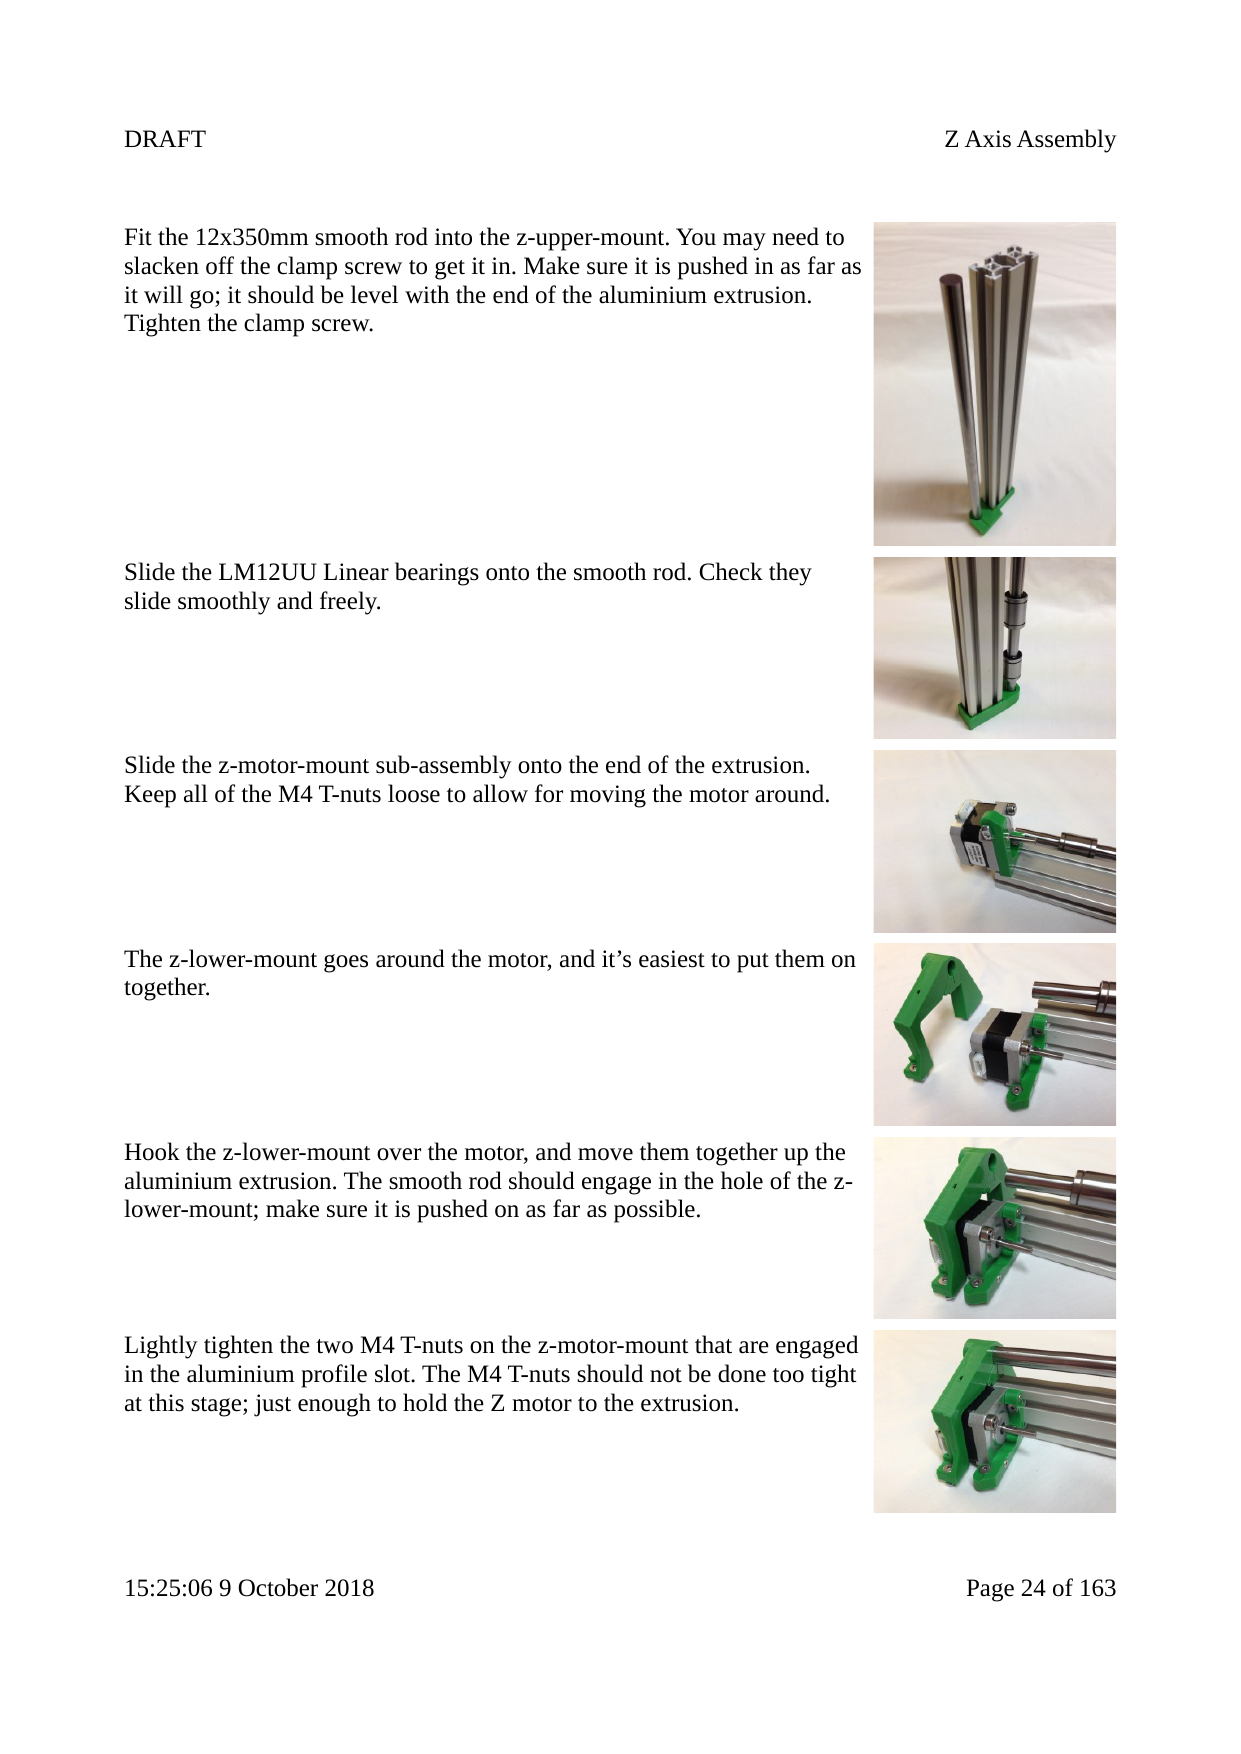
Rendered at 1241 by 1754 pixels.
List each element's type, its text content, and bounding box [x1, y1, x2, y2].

table_cell The z-lower-mount goes around the motor, and it’s easiest to put them on together. [118, 938, 868, 1131]
table_cell Lightly tighten the two M4 T-nuts on the z-motor-mount that are engaged in the aluminium profile slot. The M4 T-nuts should not be done too tight at this stage; just enough to hold the Z motor to the extrusion. [118, 1325, 868, 1518]
picture [873, 943, 1117, 1126]
table_cell [868, 217, 1122, 551]
table_cell [868, 1325, 1122, 1518]
table_cell [868, 1131, 1122, 1325]
picture [873, 222, 1117, 546]
picture [873, 1137, 1117, 1319]
table_cell [868, 938, 1122, 1131]
table_cell Hook the z-lower-mount over the motor, and move them together up the aluminium extrusion. The smooth rod should engage in the hole of the z-lower-mount; make sure it is pushed on as far as possible. [118, 1131, 868, 1325]
table_cell [868, 551, 1122, 745]
table_cell [868, 745, 1122, 938]
picture [873, 557, 1117, 739]
table_cell Slide the z-motor-mount sub-assembly onto the end of the extrusion. Keep all of the M4 T-nuts loose to allow for moving the motor around. [118, 745, 868, 938]
table_cell Fit the 12x350mm smooth rod into the z-upper-mount. You may need to slacken off the clamp screw to get it in. Make sure it is pushed in as far as it will go; it should be level with the end of the aluminium extrusion. Tighten the clamp screw. [118, 217, 868, 551]
table_cell Slide the LM12UU Linear bearings onto the smooth rod. Check they slide smoothly and freely. [118, 551, 868, 745]
picture [873, 1330, 1117, 1513]
picture [873, 750, 1117, 933]
